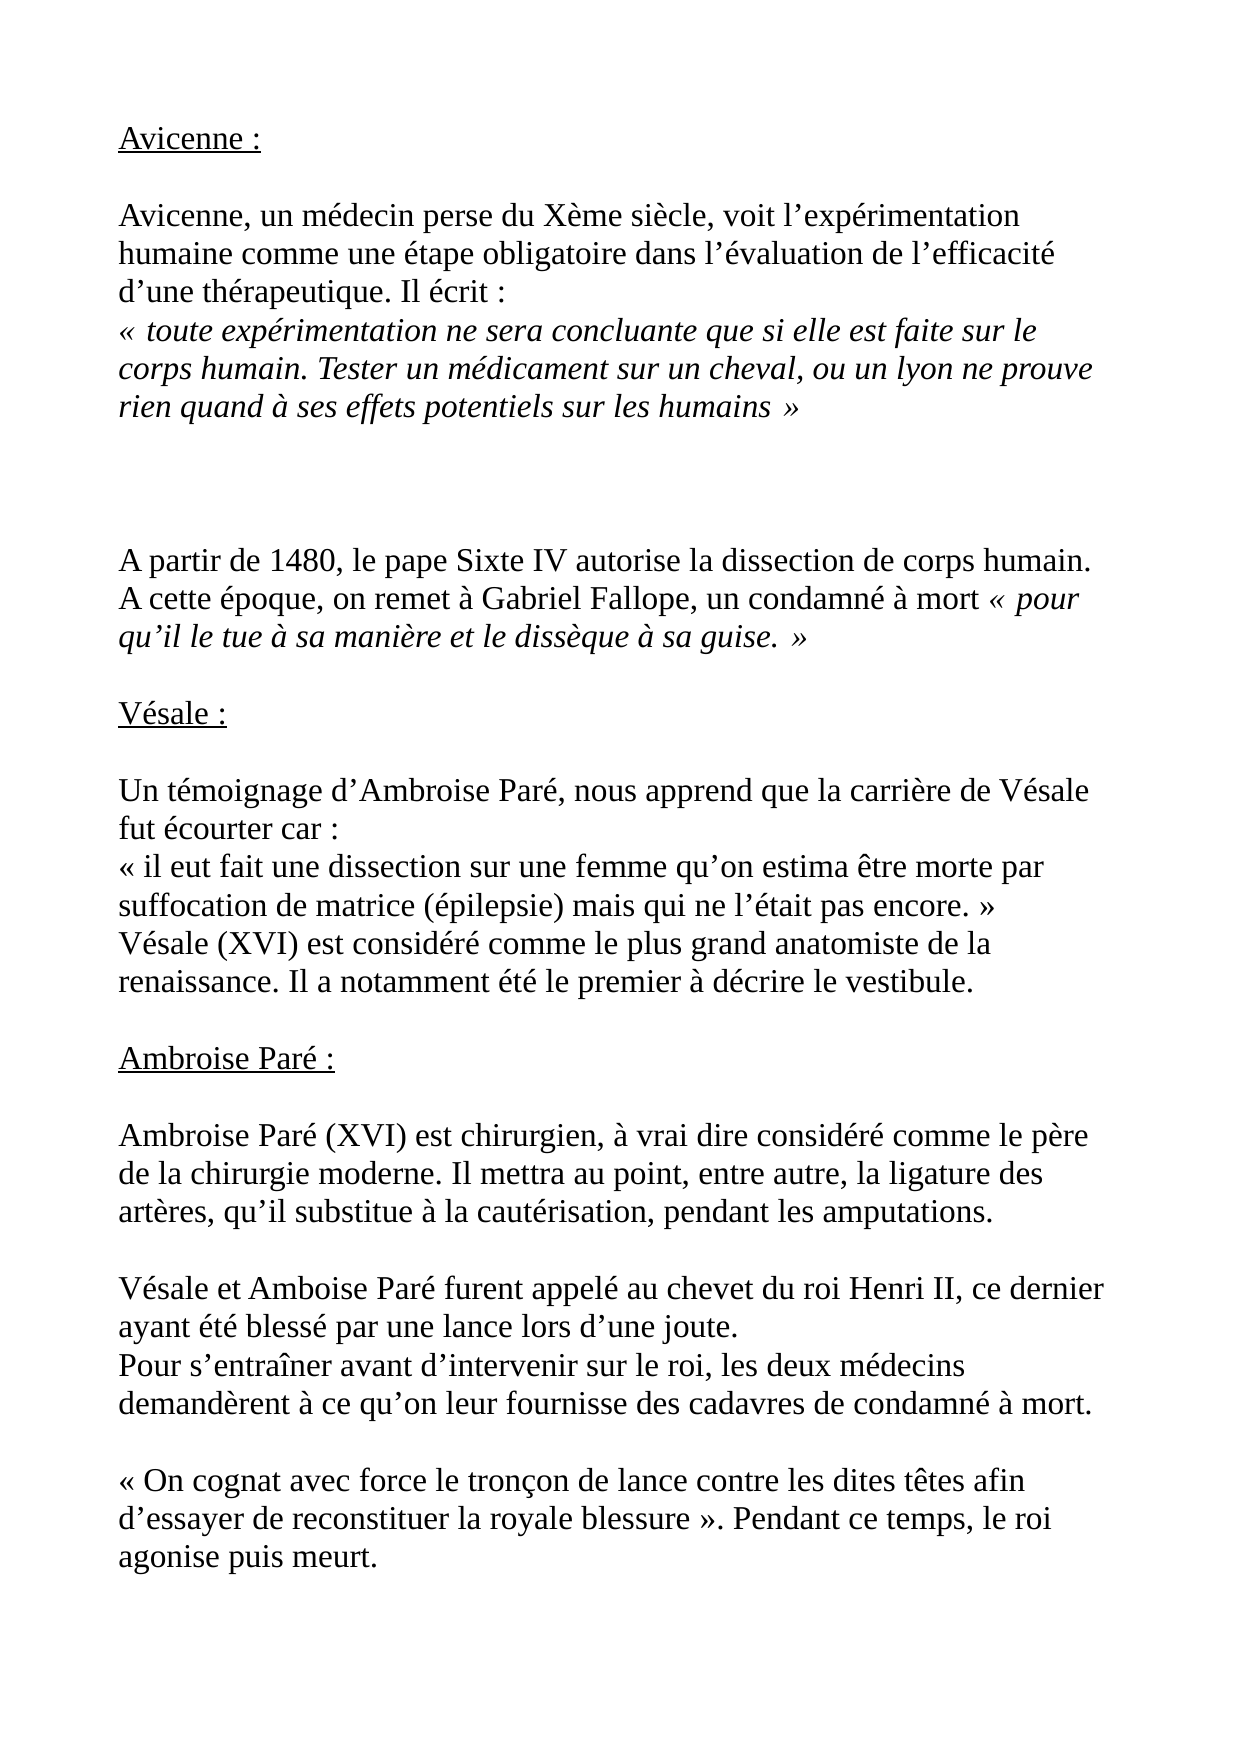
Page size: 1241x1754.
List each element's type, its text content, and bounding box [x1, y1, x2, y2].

text Vésale et Amboise Paré furent appelé au chevet du roi Henri II, ce dernier ayant été blessé par une lance lors d’une joute. [118, 1268, 1122, 1345]
text A partir de 1480, le pape Sixte IV autorise la dissection de corps humain. [118, 540, 1122, 578]
text Ambroise Paré (XVI) est chirurgien, à vrai dire considéré comme le père de la chirurgie moderne. Il mettra au point, entre autre, la ligature des artères, qu’il substitue à la cautérisation, pendant les amputations. [118, 1115, 1122, 1230]
text Avicenne : [118, 118, 1122, 156]
text Pour s’entraîner avant d’intervenir sur le roi, les deux médecins demandèrent à ce qu’on leur fournisse des cadavres de condamné à mort. [118, 1345, 1122, 1421]
text « On cognat avec force le tronçon de lance contre les dites têtes afin d’essayer de reconstituer la royale blessure ». Pendant ce temps, le roi agonise puis meurt. [118, 1460, 1122, 1575]
text « toute expérimentation ne sera concluante que si elle est faite sur le corps humain. Tester un médicament sur un cheval, ou un lyon ne prouve rien quand à ses effets potentiels sur les humains » [118, 310, 1122, 425]
text « il eut fait une dissection sur une femme qu’on estima être morte par suffocation de matrice (épilepsie) mais qui ne l’était pas encore. » [118, 846, 1122, 923]
text Vésale (XVI) est considéré comme le plus grand anatomiste de la renaissance. Il a notamment été le premier à décrire le vestibule. [118, 923, 1122, 1000]
text A cette époque, on remet à Gabriel Fallope, un condamné à mort « pour qu’il le tue à sa manière et le dissèque à sa guise. » [118, 578, 1122, 655]
text Vésale : [118, 693, 1122, 731]
text Avicenne, un médecin perse du Xème siècle, voit l’expérimentation humaine comme une étape obligatoire dans l’évaluation de l’efficacité d’une thérapeutique. Il écrit : [118, 195, 1122, 310]
text Un témoignage d’Ambroise Paré, nous apprend que la carrière de Vésale fut écourter car : [118, 770, 1122, 846]
text Ambroise Paré : [118, 1038, 1122, 1076]
